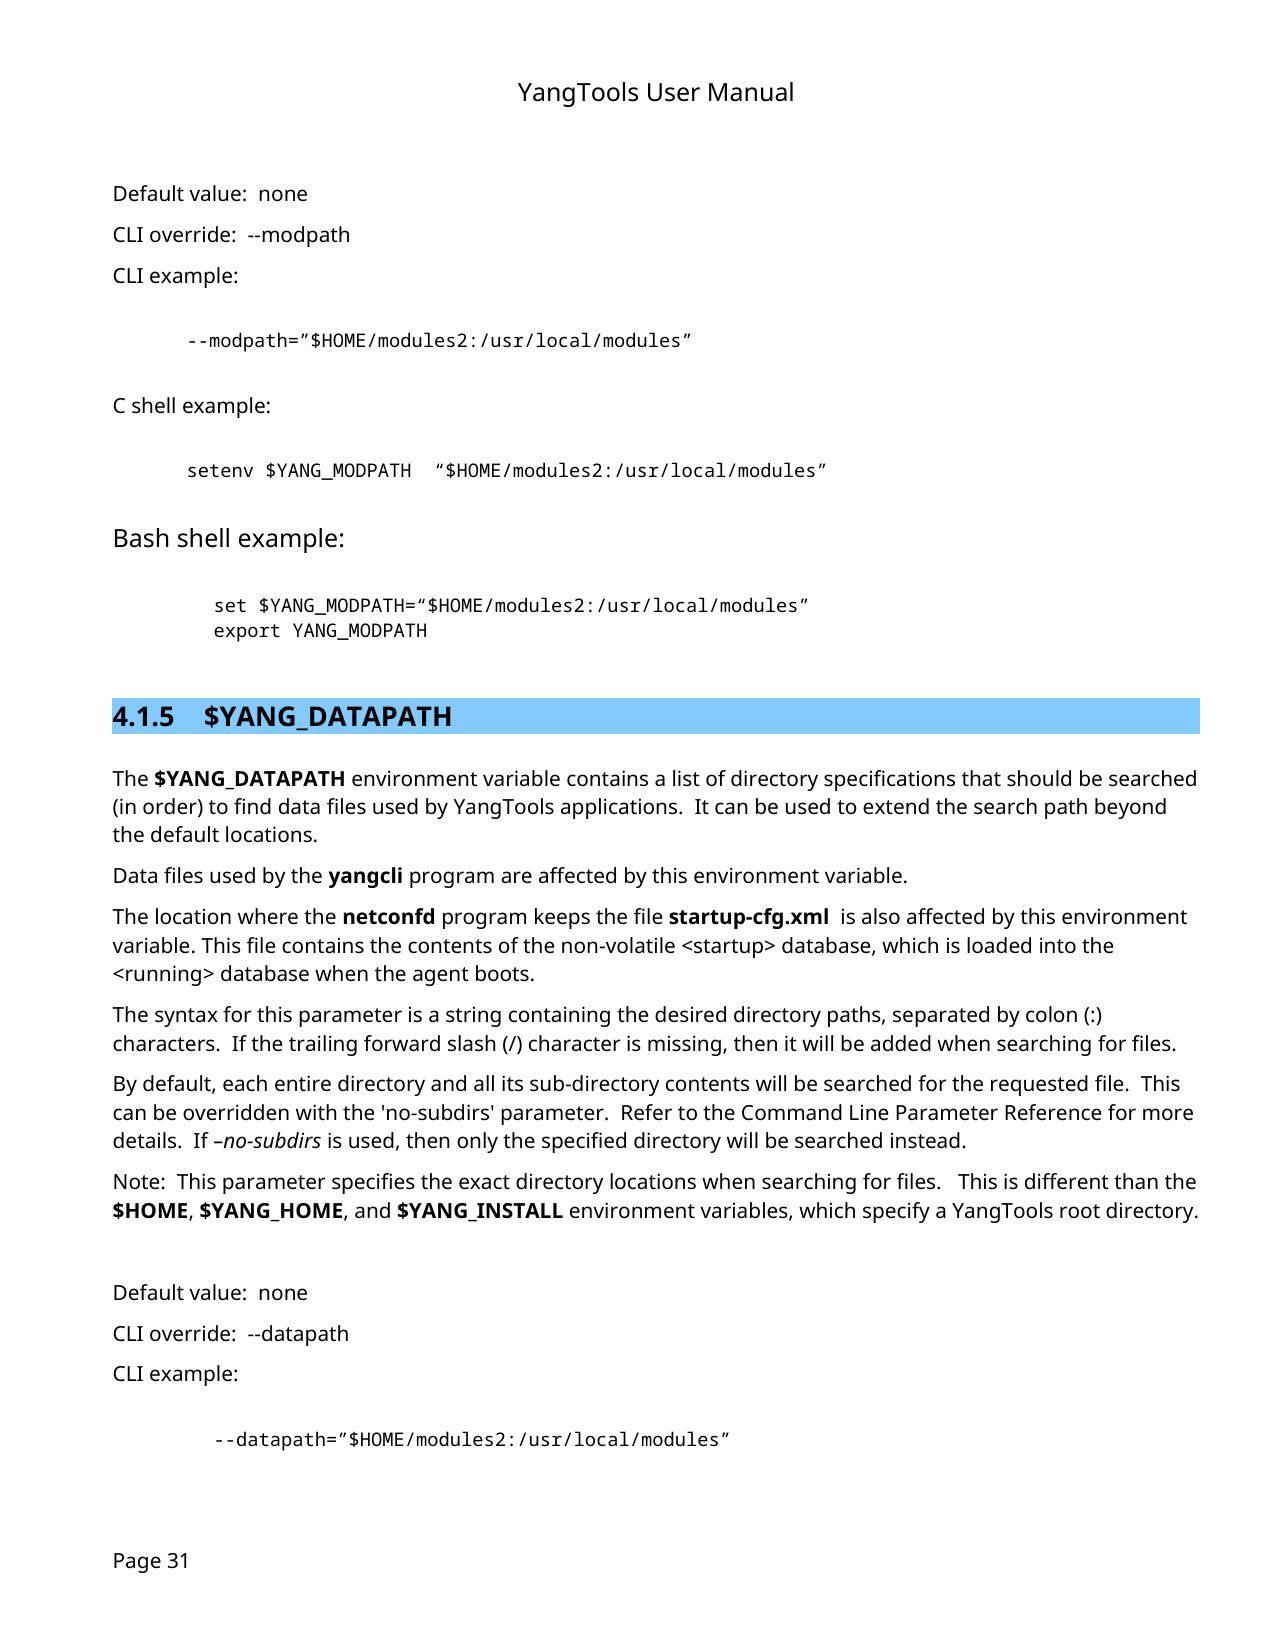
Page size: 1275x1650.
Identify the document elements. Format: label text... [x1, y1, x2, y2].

text --datapath=”$HOME/modules2:/usr/local/modules” [139, 1401, 1200, 1477]
text The location where the netconfd program keeps the file startup-cfg.xml is also affected by this environment variable. This file contains the contents of the non-volatile <startup> database, which is loaded into the <running> database when the agent boots. [112, 902, 1200, 988]
text The $YANG_DATAPATH environment variable contains a list of directory specifications that should be searched (in order) to find data files used by YangTools applications. It can be used to extend the search path beyond the default locations. [112, 764, 1200, 849]
text setenv $YANG_MODPATH “$HOME/modules2:/usr/local/modules” [112, 432, 1200, 508]
text The syntax for this parameter is a string containing the desired directory paths, separated by colon (:) characters. If the trailing forward slash (/) character is missing, then it will be added when searching for files. [112, 1000, 1200, 1057]
text Note: This parameter specifies the exact directory locations when searching for files. This is different than the $HOME, $YANG_HOME, and $YANG_INSTALL environment variables, which specify a YangTools root directory. [112, 1167, 1200, 1224]
text Default value: none [112, 179, 1200, 208]
text Data files used by the yangcli program are affected by this environment variable. [112, 861, 1200, 890]
text C shell example: [112, 391, 1200, 419]
text Default value: none [112, 1278, 1200, 1306]
text CLI example: [112, 1359, 1200, 1388]
text Bash shell example: [112, 520, 1200, 554]
subtitle $YANG_DATAPATH [112, 698, 1200, 734]
text --modpath=”$HOME/modules2:/usr/local/modules” [112, 302, 1200, 379]
text CLI example: [112, 261, 1200, 290]
text set $YANG_MODPATH=“$HOME/modules2:/usr/local/modules” export YANG_MODPATH [139, 566, 1200, 668]
text CLI override: --datapath [112, 1319, 1200, 1347]
text By default, each entire directory and all its sub-directory contents will be searched for the requested file. This can be overridden with the 'no-subdirs' parameter. Refer to the Command Line Parameter Reference for more details. If –no-subdirs is used, then only the specified directory will be searched instead. [112, 1069, 1200, 1155]
text CLI override: --modpath [112, 220, 1200, 249]
